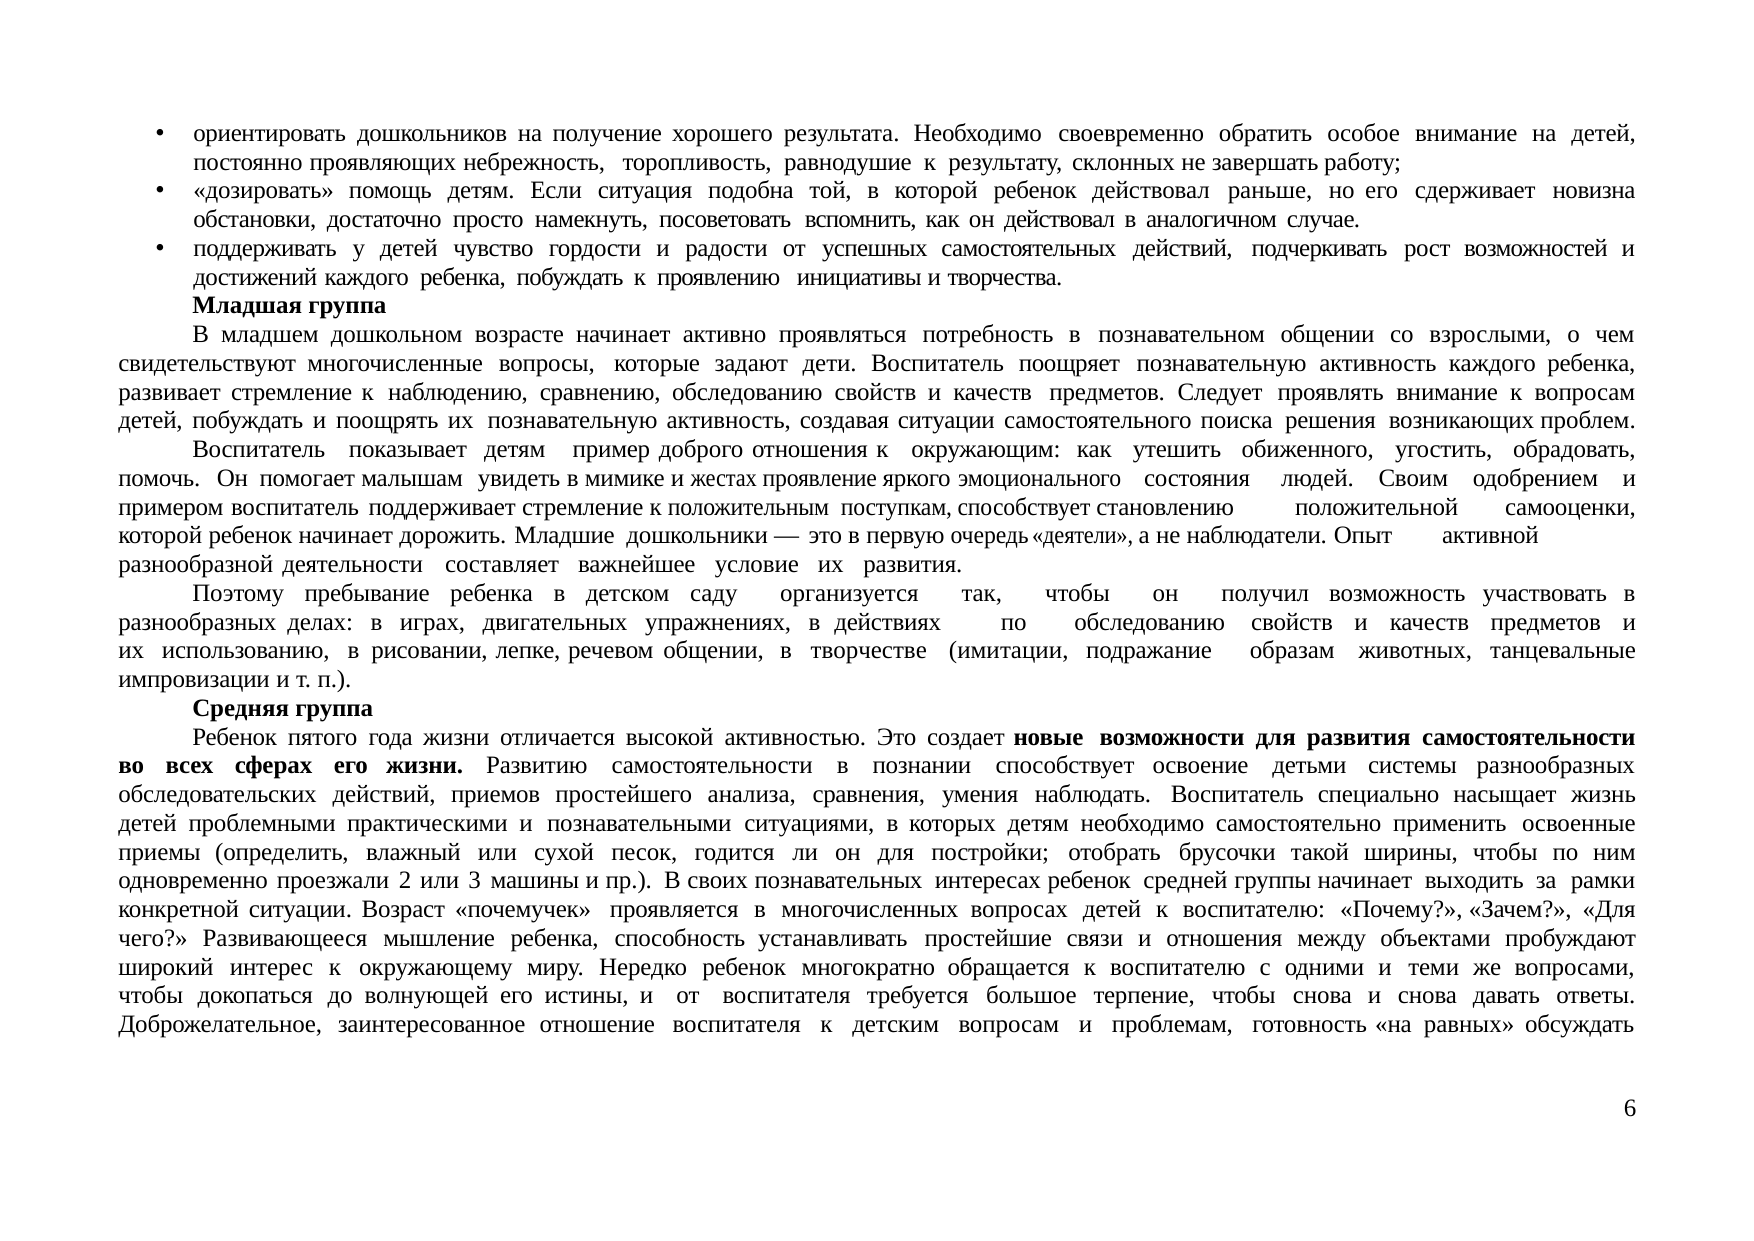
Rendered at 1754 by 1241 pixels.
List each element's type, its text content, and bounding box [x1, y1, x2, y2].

text Воспитатель показывает детям пример доброго отношения к окружающим: как утешить обиженного, угостить, обрадовать, помочь. Он помогает малышам увидеть в мимике и жестах проявление яркого эмоционального состояния людей. Своим одобрением и примером воспитатель поддерживает стремление к положительным поступкам, способствует становлению положительной самооценки, которой ребенок начинает дорожить. Младшие дошкольники — это в первую очередь «деятели», а не наблюдатели. Опыт активной разнообразной деятельности составляет важнейшее условие их развития. [118, 434, 1636, 578]
text В младшем дошкольном возрасте начинает активно проявляться потребность в познавательном общении со взрослыми, о чем свидетельствуют многочисленные вопросы, которые задают дети. Воспитатель поощряет познавательную активность каждого ребенка, развивает стремление к наблюдению, сравнению, обследованию свойств и качеств предметов. Следует проявлять внимание к вопросам детей, побуждать и поощрять их познавательную активность, создавая ситуации самостоятельного поиска решения возникающих проблем. [118, 319, 1636, 434]
text Младшая группа [118, 291, 1636, 319]
text Средняя группа [118, 693, 1636, 722]
text Поэтому пребывание ребенка в детском саду организуется так, чтобы он получил возможность участвовать в разнообразных делах: в играх, двигательных упражнениях, в действиях по обследованию свойств и качеств предметов и их использованию, в рисовании, лепке, речевом общении, в творчестве (имитации, подражание образам животных, танцевальные импровизации и т. п.). [118, 578, 1636, 693]
list «дозировать» помощь детям. Если ситуация подобна той, в которой ребенок действовал раньше, но его сдерживает новизна обстановки, достаточно просто намекнуть, посоветовать вспомнить, как он действовал в аналогичном случае. [156, 176, 1636, 233]
text Ребенок пятого года жизни отличается высокой активностью. Это создает новые возможности для развития самостоятельности во всех сферах его жизни. Развитию самостоятельности в познании способствует освоение детьми системы разнообразных обследовательских действий, приемов простейшего анализа, сравнения, умения наблюдать. Воспитатель специально насыщает жизнь детей проблемными практическими и познавательными ситуациями, в которых детям необходимо самостоятельно применить освоенные приемы (определить, влажный или сухой песок, годится ли он для постройки; отобрать брусочки такой ширины, чтобы по ним одновременно проезжали 2 или 3 машины и пр.). В своих познавательных интересах ребенок средней группы начинает выходить за рамки конкретной ситуации. Возраст «почемучек» проявляется в многочисленных вопросах детей к воспитателю: «Почему?», «Зачем?», «Для чего?» Развивающееся мышление ребенка, способность устанавливать простейшие связи и отношения между объектами пробуждают широкий интерес к окружающему миру. Нередко ребенок многократно обращается к воспитателю с одними и теми же вопросами, чтобы докопаться до волнующей его истины, и от воспитателя требуется большое терпение, чтобы снова и снова давать ответы. Доброжелательное, заинтересованное отношение воспитателя к детским вопросам и проблемам, готовность «на равных» обсуждать [118, 722, 1636, 1038]
list поддерживать у детей чувство гордости и радости от успешных самостоятельных действий, подчеркивать рост возможностей и достижений каждого ребенка, побуждать к проявлению инициативы и творчества. [156, 233, 1636, 291]
list ориентировать дошкольников на получение хорошего результата. Необходимо своевременно обратить особое внимание на детей, постоянно проявляющих небрежность, торопливость, равнодушие к результату, склонных не завершать работу; [156, 118, 1636, 176]
